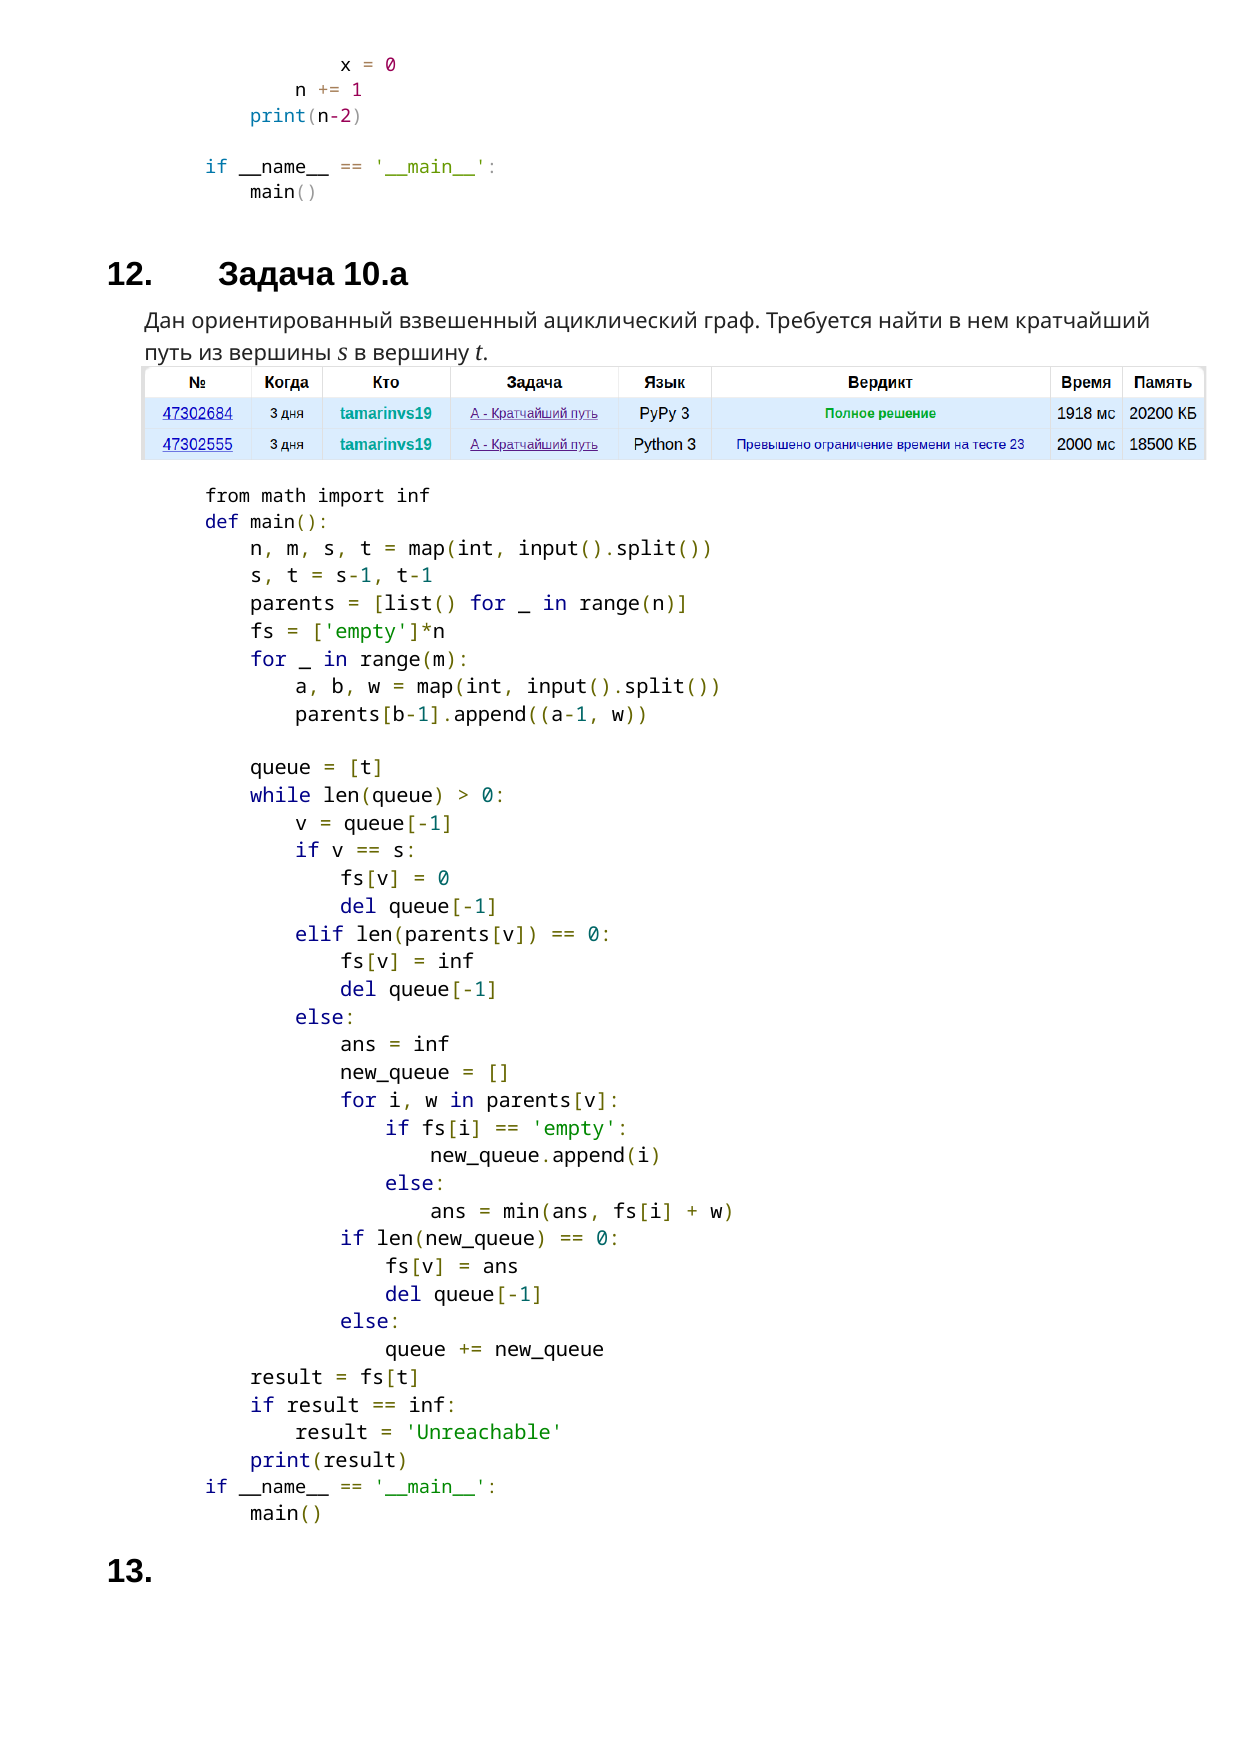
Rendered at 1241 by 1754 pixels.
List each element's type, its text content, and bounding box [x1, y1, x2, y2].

text else: [116, 1307, 1124, 1335]
text main() [116, 1499, 1124, 1527]
text if result == inf: [116, 1390, 1124, 1418]
text else: [116, 1002, 1124, 1030]
text ans = min(ans, fs[i] + w) [116, 1196, 1124, 1224]
text fs[v] = 0 [116, 864, 1124, 891]
text def main(): [116, 508, 1124, 533]
text print(result) [116, 1446, 1124, 1473]
text del queue[-1] [116, 974, 1124, 1002]
text parents[b-1].append((a-1, w)) [116, 700, 1124, 727]
text fs = ['empty']*n [116, 617, 1124, 644]
text fs[v] = ans [116, 1252, 1124, 1279]
text new_queue.append(i) [116, 1141, 1124, 1168]
text if len(new_queue) == 0: [116, 1224, 1124, 1252]
text s, t = s-1, t-1 [116, 561, 1124, 589]
text if fs[i] == 'empty': [116, 1113, 1124, 1141]
text v = queue[-1] [116, 808, 1124, 836]
text n += 1 [116, 76, 1124, 102]
list Дан ориентированный взвешенный ациклический граф. Требуется найти в нем кратчайший путь из вершины s в вершину t. [107, 305, 1172, 366]
text result = 'Unreachable' [116, 1418, 1124, 1446]
text while len(queue) > 0: [116, 781, 1124, 808]
subtitle Задача 10.а [107, 254, 1172, 293]
text main() [116, 178, 1124, 204]
text n, m, s, t = map(int, input().split()) [116, 533, 1124, 561]
text for i, w in parents[v]: [116, 1085, 1124, 1113]
text if v == s: [116, 836, 1124, 864]
text if __name__ == '__main__': [116, 153, 1124, 178]
text elif len(parents[v]) == 0: [116, 919, 1124, 947]
text fs[v] = inf [116, 947, 1124, 974]
text queue += new_queue [116, 1335, 1124, 1362]
text if __name__ == '__main__': [116, 1473, 1124, 1499]
text print(n-2) [116, 102, 1124, 127]
text from math import inf [116, 482, 1124, 508]
text x = 0 [116, 51, 1124, 76]
text a, b, w = map(int, input().split()) [116, 672, 1124, 700]
text del queue[-1] [116, 1279, 1124, 1307]
picture [141, 366, 1207, 460]
text else: [116, 1168, 1124, 1196]
text queue = [t] [116, 753, 1124, 781]
text ans = inf [116, 1030, 1124, 1058]
text result = fs[t] [116, 1362, 1124, 1390]
text for _ in range(m): [116, 644, 1124, 672]
text parents = [list() for _ in range(n)] [116, 589, 1124, 617]
text del queue[-1] [116, 891, 1124, 919]
text new_queue = [] [116, 1058, 1124, 1085]
